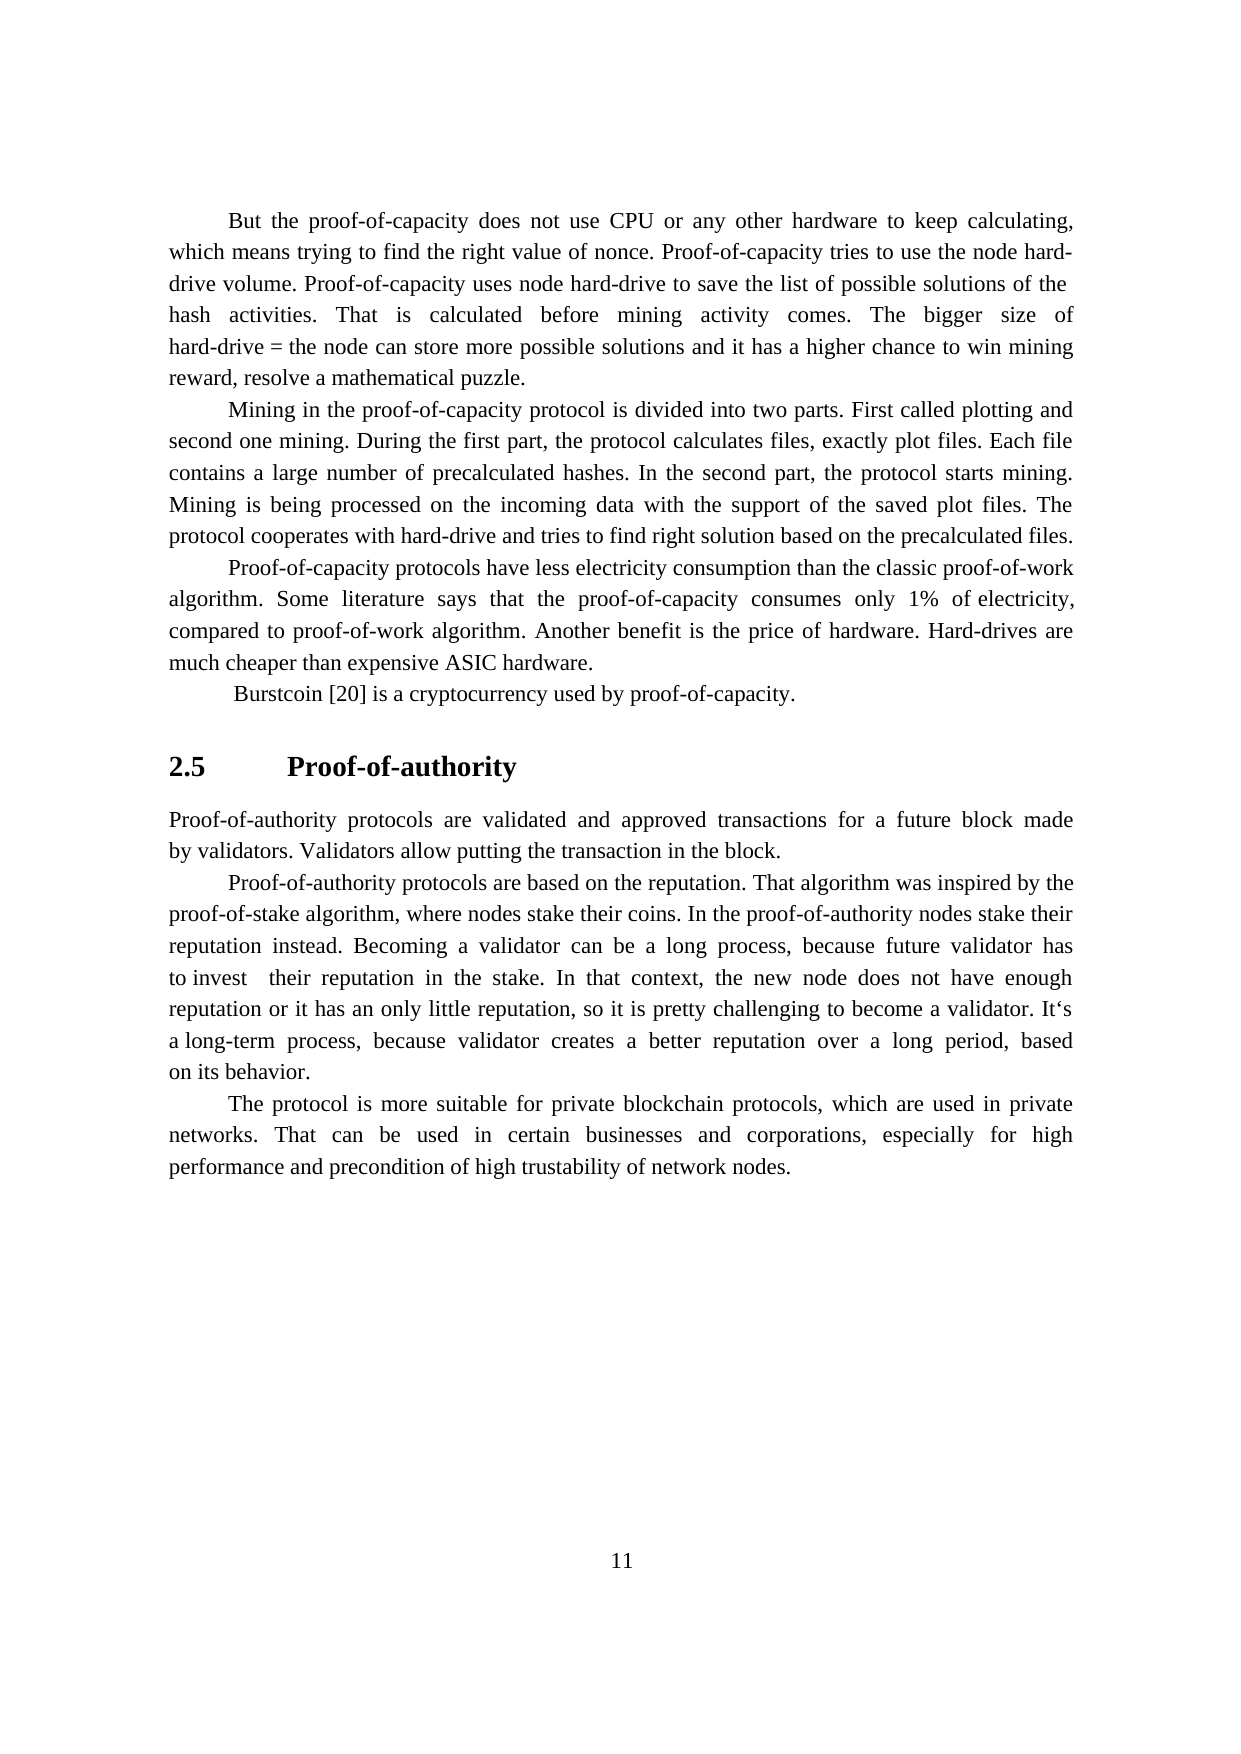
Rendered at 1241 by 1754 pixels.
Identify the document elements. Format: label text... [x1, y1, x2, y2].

text Proof-of-authority protocols are based on the reputation. That algorithm was inspired by the proof-of-stake algorithm, where nodes stake their coins. In the proof-of-authority nodes stake their reputation instead. Becoming a validator can be a long process, because future validator has to invest their reputation in the stake. In that context, the new node does not have enough reputation or it has an only little reputation, so it is pretty challenging to become a validator. It‘s a long-term process, because validator creates a better reputation over a long period, based on its behavior. [169, 869, 1075, 1084]
text Mining in the proof-of-capacity protocol is divided into two parts. First called plotting and second one mining. During the first part, the protocol calculates files, exactly plot files. Each file contains a large number of precalculated hashes. In the second part, the protocol starts mining. Mining is being processed on the incoming data with the support of the saved plot files. The protocol cooperates with hard-drive and tries to find right solution based on the precalculated files. [169, 396, 1075, 549]
subtitle Proof-of-authority [169, 749, 1075, 783]
text The protocol is more suitable for private blockchain protocols, which are used in private networks. That can be used in certain businesses and corporations, especially for high performance and precondition of high trustability of network nodes. [169, 1090, 1075, 1179]
text Burstcoin [20] is a cryptocurrency used by proof-of-capacity. [169, 680, 1075, 706]
text Proof-of-authority protocols are validated and approved transactions for a future block made by validators. Validators allow putting the transaction in the block. [169, 806, 1075, 864]
text Proof-of-capacity protocols have less electricity consumption than the classic proof-of-work algorithm. Some literature says that the proof-of-capacity consumes only 1% of electricity, compared to proof-of-work algorithm. Another benefit is the price of hardware. Hard-drives are much cheaper than expensive ASIC hardware. [169, 554, 1075, 675]
text But the proof-of-capacity does not use CPU or any other hardware to keep calculating, which means trying to find the right value of nonce. Proof-of-capacity tries to use the node hard-drive volume. Proof-of-capacity uses node hard-drive to save the list of possible solutions of the hash activities. That is calculated before mining activity comes. The bigger size of hard‑drive = the node can store more possible solutions and it has a higher chance to win mining reward, resolve a mathematical puzzle. [169, 207, 1075, 391]
